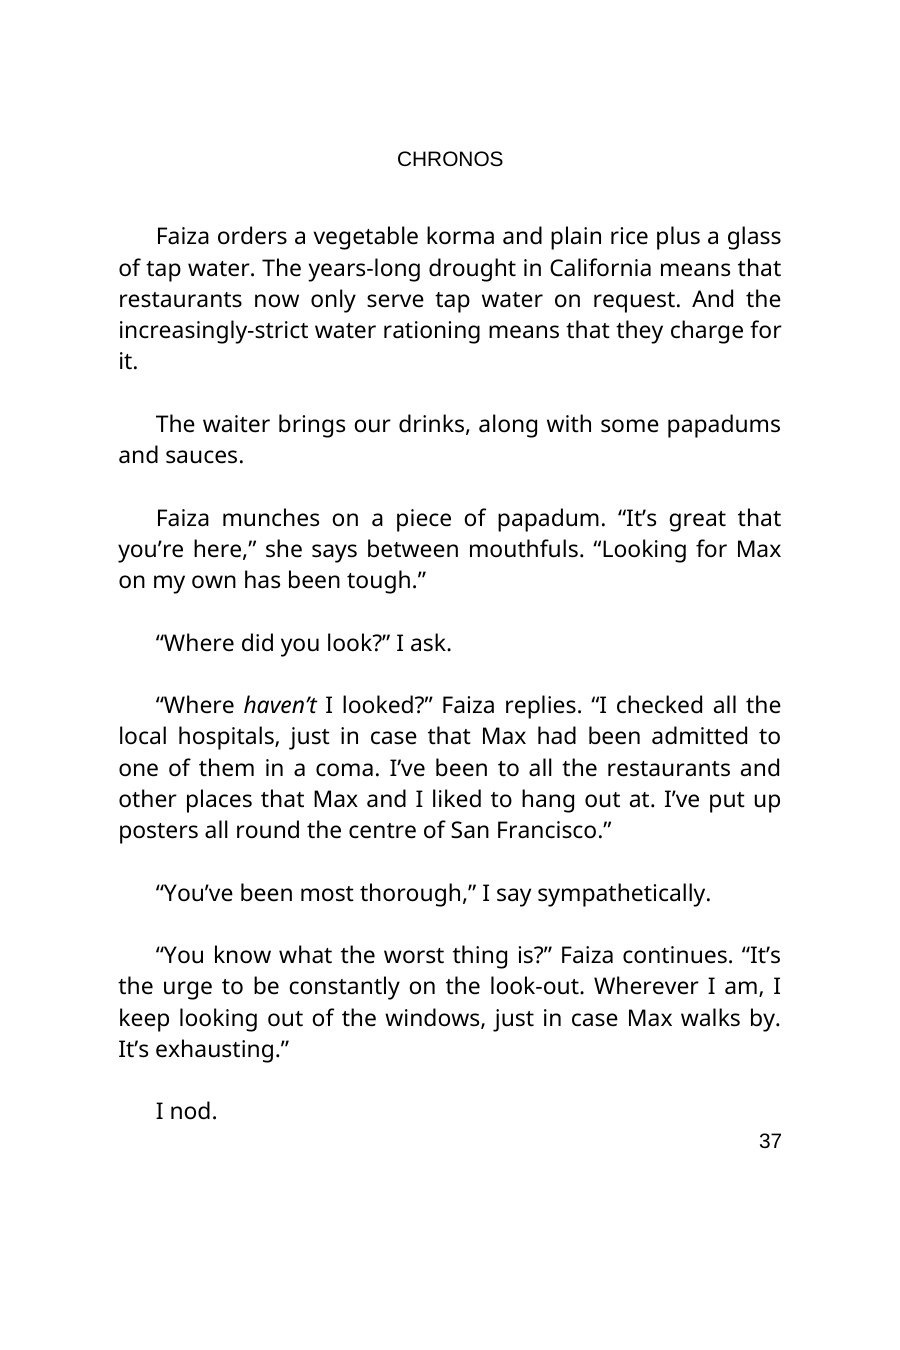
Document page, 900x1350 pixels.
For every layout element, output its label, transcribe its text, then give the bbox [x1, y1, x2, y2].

text “Where haven’t I looked?” Faiza replies. “I checked all the local hospitals, just in case that Max had been admitted to one of them in a coma. I’ve been to all the restaurants and other places that Max and I liked to hang out at. I’ve put up posters all round the centre of San Francisco.” [118, 689, 782, 845]
text “You know what the worst thing is?” Faiza continues. “It’s the urge to be constantly on the look-out. Wherever I am, I keep looking out of the windows, just in case Max walks by. It’s exhausting.” [118, 939, 782, 1064]
text I nod. [118, 1095, 782, 1126]
text The waiter brings our drinks, along with some papadums and sauces. [118, 408, 782, 470]
text “You’ve been most thorough,” I say sympathetically. [118, 876, 782, 908]
text Faiza orders a vegetable korma and plain rice plus a glass of tap water. The years-long drought in California means that restaurants now only serve tap water on request. And the increasingly-strict water rationing means that they charge for it. [118, 220, 782, 376]
text Faiza munches on a piece of papadum. “It’s great that you’re here,” she says between mouthfuls. “Looking for Max on my own has been tough.” [118, 501, 782, 595]
text “Where did you look?” I ask. [118, 626, 782, 658]
